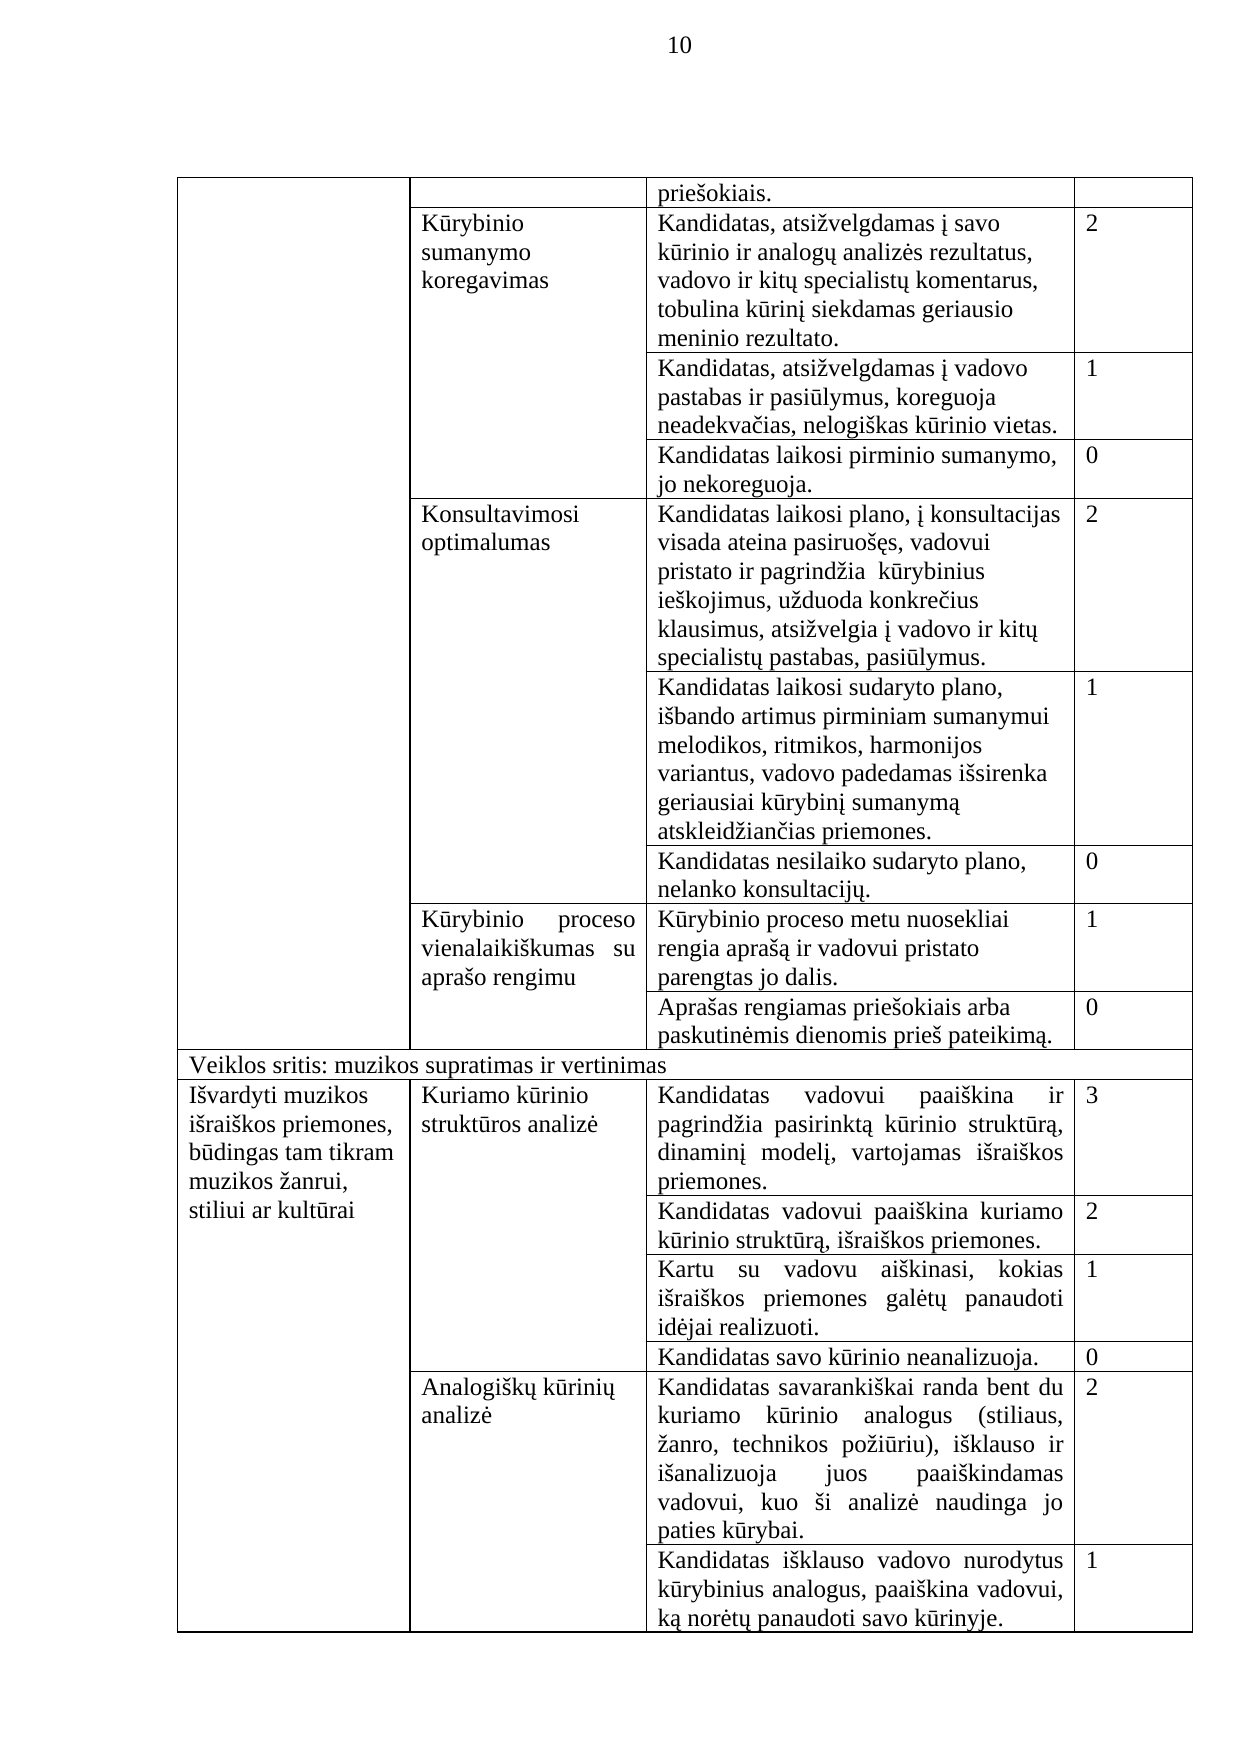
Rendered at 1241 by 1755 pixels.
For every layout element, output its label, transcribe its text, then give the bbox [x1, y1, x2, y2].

table_cell [411, 178, 646, 207]
table_cell Kandidatas vadovui paaiškina kuriamo kūrinio struktūrą, išraiškos priemones. [647, 1196, 1074, 1253]
table_cell Aprašas rengiamas priešokiais arba paskutinėmis dienomis prieš pateikimą. [647, 992, 1074, 1049]
table_cell Kandidatas savarankiškai randa bent du kuriamo kūrinio analogus (stiliaus, žanro, technikos požiūriu), išklauso ir išanalizuoja juos paaiškindamas vadovui, kuo ši analizė naudinga jo paties kūrybai. [647, 1372, 1074, 1544]
table_cell Kandidatas išklauso vadovo nurodytus kūrybinius analogus, paaiškina vadovui, ką norėtų panaudoti savo kūrinyje. [647, 1545, 1074, 1631]
table_cell Kūrybinio sumanymo koregavimas [411, 208, 646, 498]
table_cell Kuriamo kūrinio struktūros analizė [411, 1080, 646, 1371]
table_cell 1 [1075, 353, 1192, 439]
table_cell 1 [1075, 904, 1192, 991]
table_cell Kūrybinio proceso vienalaikiškumas su aprašo rengimu [411, 904, 646, 1049]
table_cell [1075, 178, 1192, 207]
table_cell 1 [1075, 1545, 1192, 1631]
table_cell Kūrybinio proceso metu nuosekliai rengia aprašą ir vadovui pristato parengtas jo dalis. [647, 904, 1074, 991]
table_cell 2 [1075, 1372, 1192, 1544]
table_cell Kandidatas vadovui paaiškina ir pagrindžia pasirinktą kūrinio struktūrą, dinaminį modelį, vartojamas išraiškos priemones. [647, 1080, 1074, 1195]
table_cell 0 [1075, 440, 1192, 498]
table_cell priešokiais. [647, 178, 1074, 207]
table_cell 0 [1075, 1342, 1192, 1371]
table_cell 1 [1075, 1255, 1192, 1341]
table_cell Kandidatas laikosi plano, į konsultacijas visada ateina pasiruošęs, vadovui pristato ir pagrindžia kūrybinius ieškojimus, užduoda konkrečius klausimus, atsižvelgia į vadovo ir kitų specialistų pastabas, pasiūlymus. [647, 499, 1074, 671]
table_cell Kandidatas, atsižvelgdamas į savo kūrinio ir analogų analizės rezultatus, vadovo ir kitų specialistų komentarus, tobulina kūrinį siekdamas geriausio meninio rezultato. [647, 208, 1074, 352]
table_cell 3 [1075, 1080, 1192, 1195]
table_cell Kandidatas savo kūrinio neanalizuoja. [647, 1342, 1074, 1371]
table_cell Konsultavimosi optimalumas [411, 499, 646, 903]
table_cell 2 [1075, 1196, 1192, 1253]
table_cell Išvardyti muzikos išraiškos priemones, būdingas tam tikram muzikos žanrui, stiliui ar kultūrai [178, 1080, 409, 1631]
table_cell 0 [1075, 846, 1192, 903]
table_cell Kandidatas laikosi sudaryto plano, išbando artimus pirminiam sumanymui melodikos, ritmikos, harmonijos variantus, vadovo padedamas išsirenka geriausiai kūrybinį sumanymą atskleidžiančias priemones. [647, 672, 1074, 845]
table_cell 2 [1075, 208, 1192, 352]
table_cell Kandidatas laikosi pirminio sumanymo, jo nekoreguoja. [647, 440, 1074, 498]
table_cell Analogiškų kūrinių analizė [411, 1372, 646, 1631]
table_cell 1 [1075, 672, 1192, 845]
table_cell 2 [1075, 499, 1192, 671]
table_cell Veiklos sritis: muzikos supratimas ir vertinimas [178, 1050, 1192, 1079]
table_cell 0 [1075, 992, 1192, 1049]
table_cell Kandidatas, atsižvelgdamas į vadovo pastabas ir pasiūlymus, koreguoja neadekvačias, nelogiškas kūrinio vietas. [647, 353, 1074, 439]
table_cell Kandidatas nesilaiko sudaryto plano, nelanko konsultacijų. [647, 846, 1074, 903]
table_cell Kartu su vadovu aiškinasi, kokias išraiškos priemones galėtų panaudoti idėjai realizuoti. [647, 1255, 1074, 1341]
table_cell [178, 178, 409, 1049]
